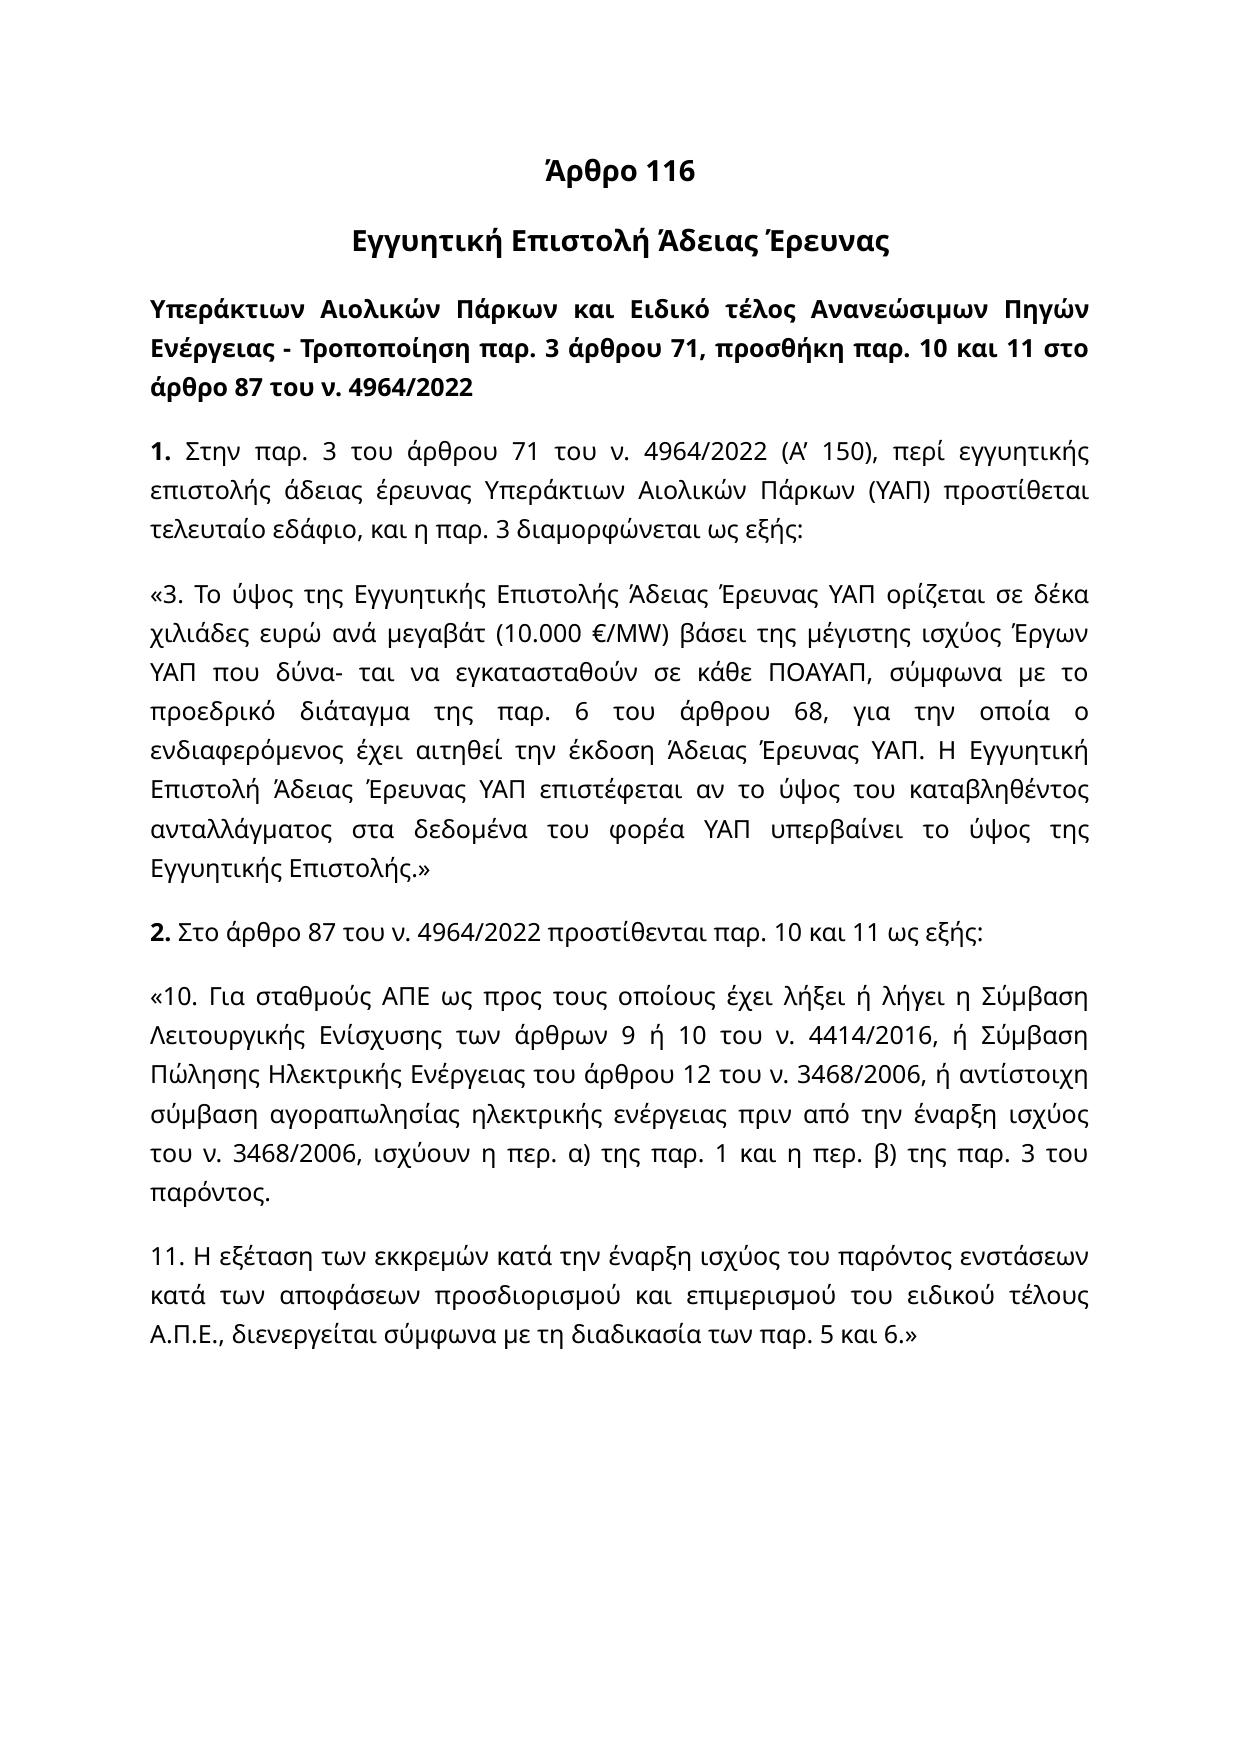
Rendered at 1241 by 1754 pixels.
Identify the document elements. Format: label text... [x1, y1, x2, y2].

text 1. Στην παρ. 3 του άρθρου 71 του ν. 4964/2022 (Α’ 150), περί εγγυητικής επιστολής άδειας έρευνας Υπεράκτιων Αιολικών Πάρκων (ΥΑΠ) προστίθεται τελευταίο εδάφιο, και η παρ. 3 διαμορφώνεται ως εξής: [150, 434, 1090, 546]
text «10. Για σταθμούς ΑΠΕ ως προς τους οποίους έχει λήξει ή λήγει η Σύμβαση Λειτουργικής Ενίσχυσης των άρθρων 9 ή 10 του ν. 4414/2016, ή Σύμβαση Πώλησης Ηλεκτρικής Ενέργειας του άρθρου 12 του ν. 3468/2006, ή αντίστοιχη σύμβαση αγοραπωλησίας ηλεκτρικής ενέργειας πριν από την έναρξη ισχύος του ν. 3468/2006, ισχύουν η περ. α) της παρ. 1 και η περ. β) της παρ. 3 του παρόντος. [150, 979, 1090, 1209]
text 2. Στο άρθρο 87 του ν. 4964/2022 προστίθενται παρ. 10 και 11 ως εξής: [150, 914, 1090, 949]
subtitle Εγγυητική Επιστολή Άδειας Έρευνας [150, 221, 1090, 260]
subtitle Άρθρο 116 [150, 150, 1090, 190]
text 11. Η εξέταση των εκκρεμών κατά την έναρξη ισχύος του παρόντος ενστάσεων κατά των αποφάσεων προσδιορισμού και επιμερισμού του ειδικού τέλους Α.Π.Ε., διενεργείται σύμφωνα με τη διαδικασία των παρ. 5 και 6.» [150, 1239, 1090, 1351]
text «3. Το ύψος της Εγγυητικής Επιστολής Άδειας Έρευνας ΥΑΠ ορίζεται σε δέκα χιλιάδες ευρώ ανά μεγαβάτ (10.000 €/MW) βάσει της μέγιστης ισχύος Έργων ΥΑΠ που δύνα- ται να εγκατασταθούν σε κάθε ΠΟΑΥΑΠ, σύμφωνα με το προεδρικό διάταγμα της παρ. 6 του άρθρου 68, για την οποία ο ενδιαφερόμενος έχει αιτηθεί την έκδοση Άδειας Έρευνας ΥΑΠ. Η Εγγυητική Επιστολή Άδειας Έρευνας ΥΑΠ επιστέφεται αν το ύψος του καταβληθέντος ανταλλάγματος στα δεδομένα του φορέα ΥΑΠ υπερβαίνει το ύψος της Εγγυητικής Επιστολής.» [150, 576, 1090, 884]
text Υπεράκτιων Αιολικών Πάρκων και Ειδικό τέλος Ανανεώσιμων Πηγών Ενέργειας - Τροποποίηση παρ. 3 άρθρου 71, προσθήκη παρ. 10 και 11 στο άρθρο 87 του ν. 4964/2022 [150, 291, 1090, 404]
